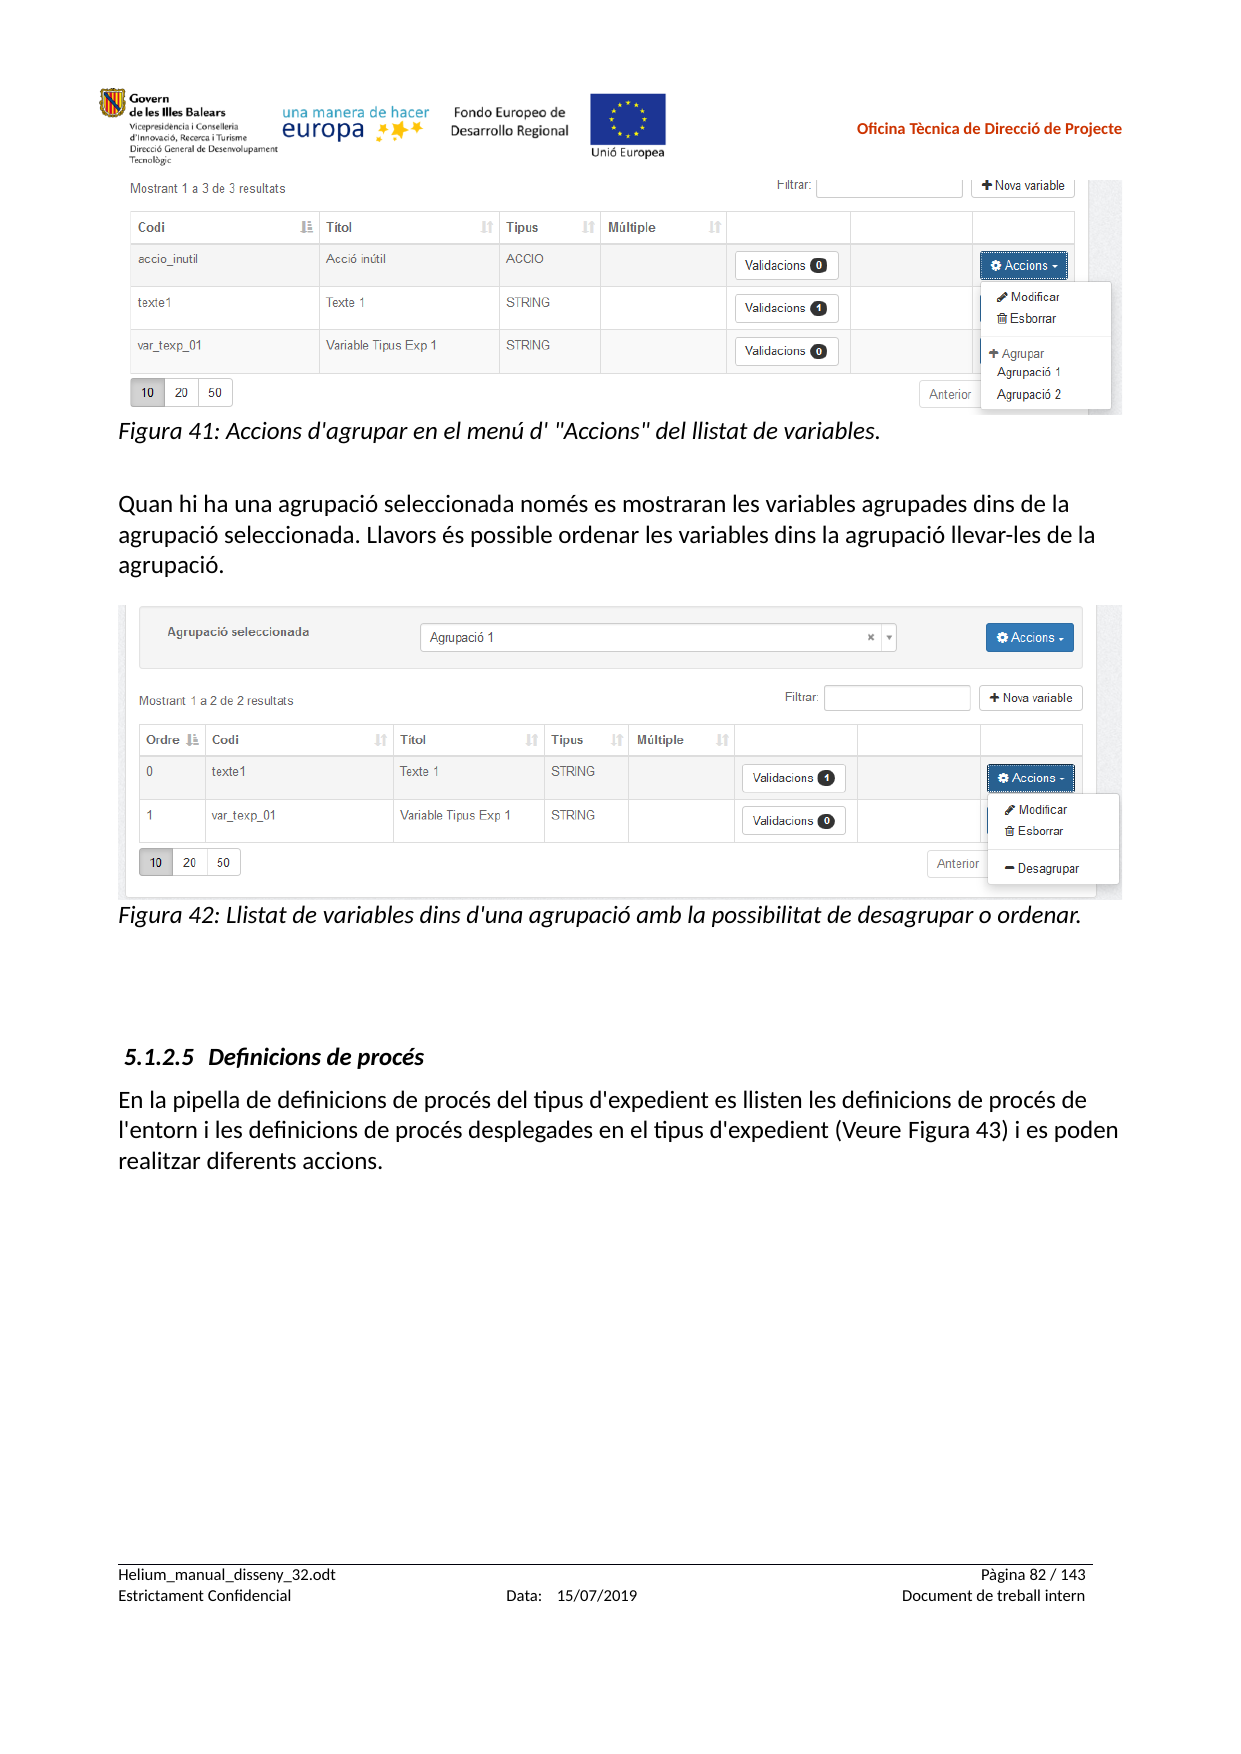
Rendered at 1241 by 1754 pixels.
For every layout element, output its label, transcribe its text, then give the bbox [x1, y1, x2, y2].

subtitle Definicions de procés [118, 1041, 1122, 1071]
picture [118, 180, 1123, 415]
picture [99, 87, 668, 166]
picture [118, 605, 1123, 900]
text Quan hi ha una agrupació seleccionada només es mostraran les variables agrupades dins de la agrupació seleccionada. Llavors és possible ordenar les variables dins la agrupació llevar-les de la agrupació. [118, 488, 1122, 580]
text Figura 41: Accions d'agrupar en el menú d' "Accions" del llistat de variables. [118, 415, 1122, 445]
text En la pipella de definicions de procés del tipus d'expedient es llisten les definicions de procés de l'entorn i les definicions de procés desplegades en el tipus d'expedient (Veure Figura 43) i es poden realitzar diferents accions. [118, 1084, 1122, 1175]
text Figura 42: Llistat de variables dins d'una agrupació amb la possibilitat de desagrupar o ordenar. [118, 900, 1122, 930]
